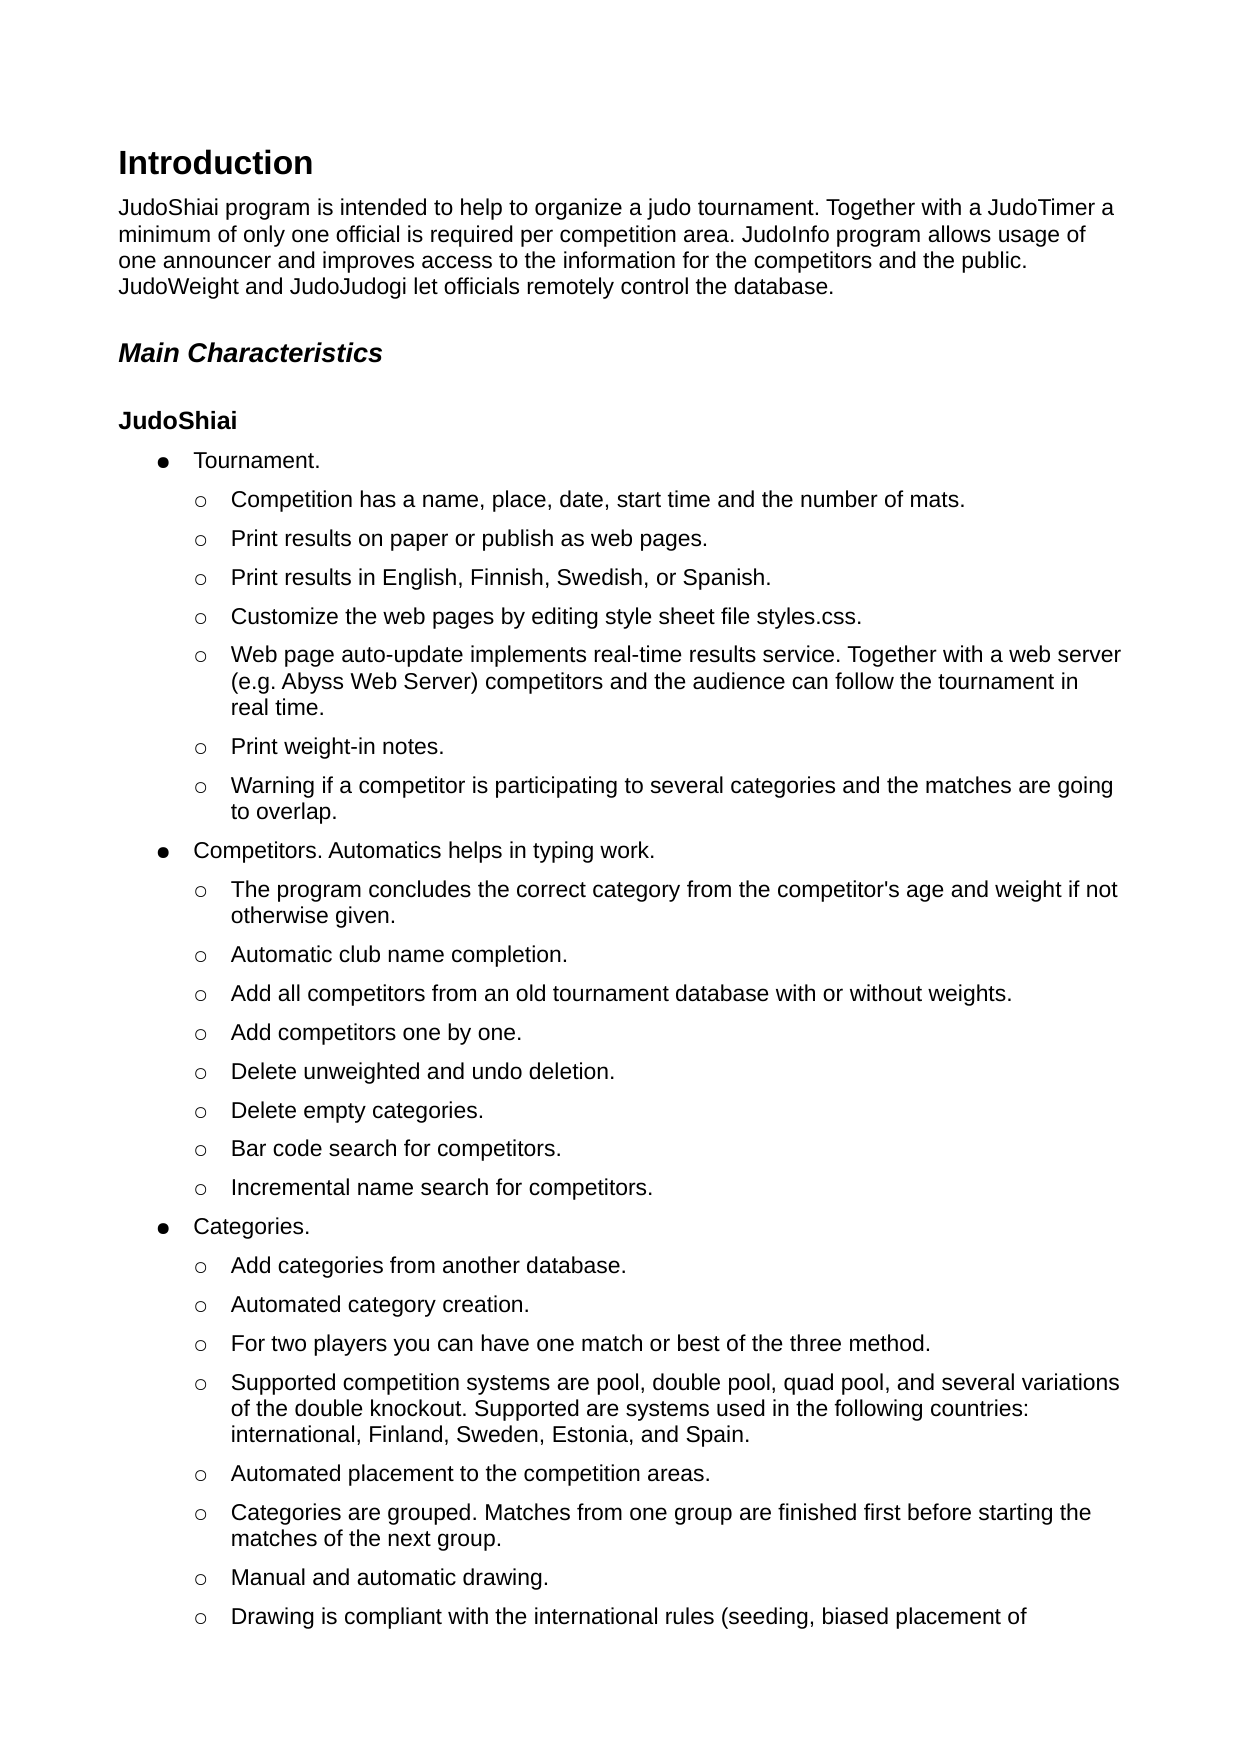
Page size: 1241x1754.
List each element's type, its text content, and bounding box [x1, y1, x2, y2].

subtitle JudoShiai [118, 406, 1122, 435]
list Bar code search for competitors. [193, 1135, 1122, 1162]
text JudoShiai program is intended to help to organize a judo tournament. Together with a JudoTimer a minimum of only one official is required per competition area. JudoInfo program allows usage of one announcer and improves access to the information for the competitors and the public. JudoWeight and JudoJudogi let officials remotely control the database. [118, 194, 1122, 300]
list Warning if a competitor is participating to several categories and the matches are going to overlap. [193, 772, 1122, 824]
list For two players you can have one match or best of the three method. [193, 1330, 1122, 1356]
subtitle Introduction [118, 143, 1122, 182]
list Delete unweighted and undo deletion. [193, 1058, 1122, 1084]
list Web page auto-update implements real-time results service. Together with a web server (e.g. Abyss Web Server) competitors and the audience can follow the tournament in real time. [193, 641, 1122, 721]
list The program concludes the correct category from the competitor's age and weight if not otherwise given. [193, 876, 1122, 929]
list Add competitors one by one. [193, 1019, 1122, 1045]
list Competition has a name, place, date, start time and the number of mats. [193, 486, 1122, 512]
list Drawing is compliant with the international rules (seeding, biased placement of [193, 1603, 1122, 1629]
list Automatic club name completion. [193, 941, 1122, 967]
list Competitors. Automatics helps in typing work. [156, 837, 1122, 863]
list Tournament. [156, 447, 1122, 473]
list Print results in English, Finnish, Swedish, or Spanish. [193, 564, 1122, 590]
list Customize the web pages by editing style sheet file styles.css. [193, 603, 1122, 629]
list Manual and automatic drawing. [193, 1564, 1122, 1591]
list Categories. [156, 1213, 1122, 1239]
list Automated placement to the competition areas. [193, 1460, 1122, 1486]
list Categories are grouped. Matches from one group are finished first before starting the matches of the next group. [193, 1499, 1122, 1552]
list Print weight-in notes. [193, 733, 1122, 759]
list Supported competition systems are pool, double pool, quad pool, and several variations of the double knockout. Supported are systems used in the following countries: international, Finland, Sweden, Estonia, and Spain. [193, 1368, 1122, 1448]
list Add all competitors from an old tournament database with or without weights. [193, 980, 1122, 1006]
subtitle Main Characteristics [118, 337, 1122, 368]
list Delete empty categories. [193, 1097, 1122, 1123]
list Automated category creation. [193, 1291, 1122, 1317]
list Print results on paper or publish as web pages. [193, 525, 1122, 551]
list Incremental name search for competitors. [193, 1174, 1122, 1201]
list Add categories from another database. [193, 1252, 1122, 1278]
